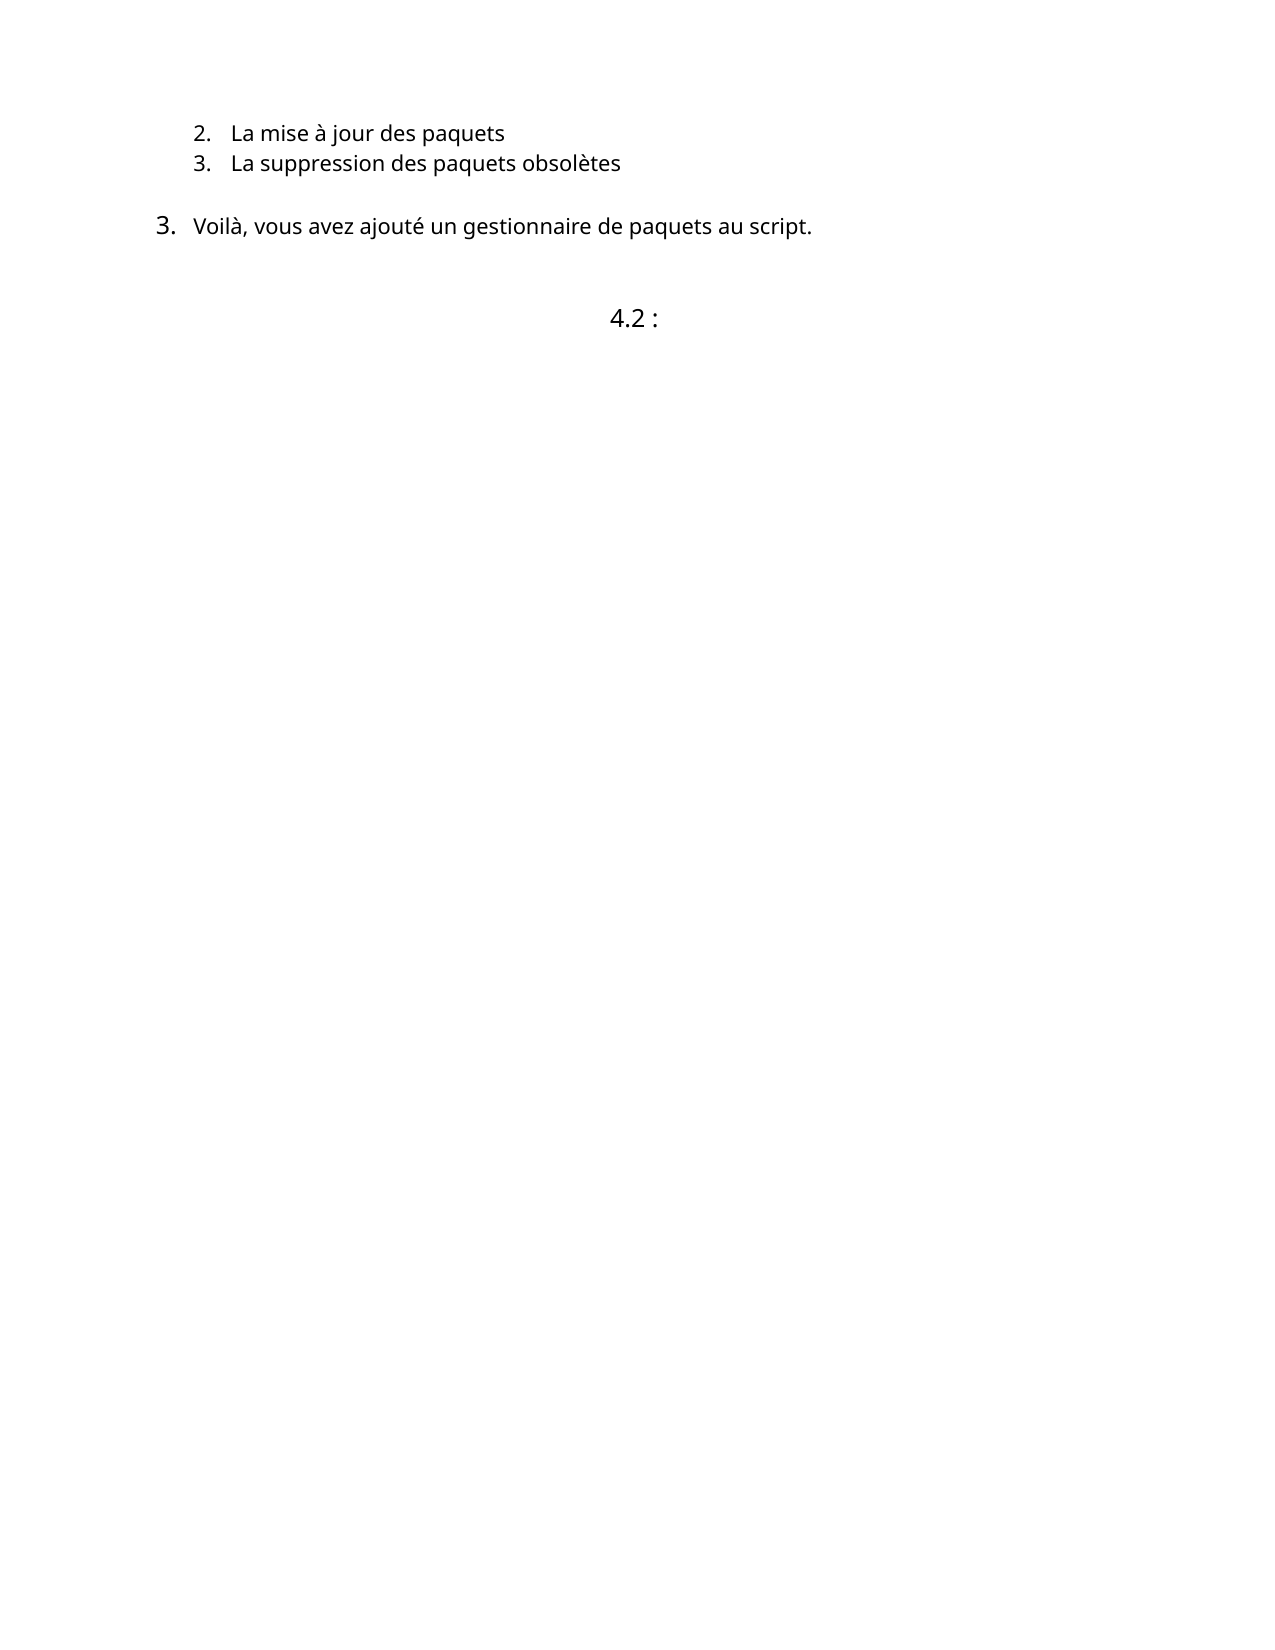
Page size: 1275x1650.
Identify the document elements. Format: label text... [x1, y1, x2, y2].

list Voilà, vous avez ajouté un gestionnaire de paquets au script. [156, 207, 1157, 242]
list La suppression des paquets obsolètes [193, 148, 1157, 178]
list La mise à jour des paquets [193, 118, 1157, 148]
text 4.2 : [118, 301, 1157, 335]
